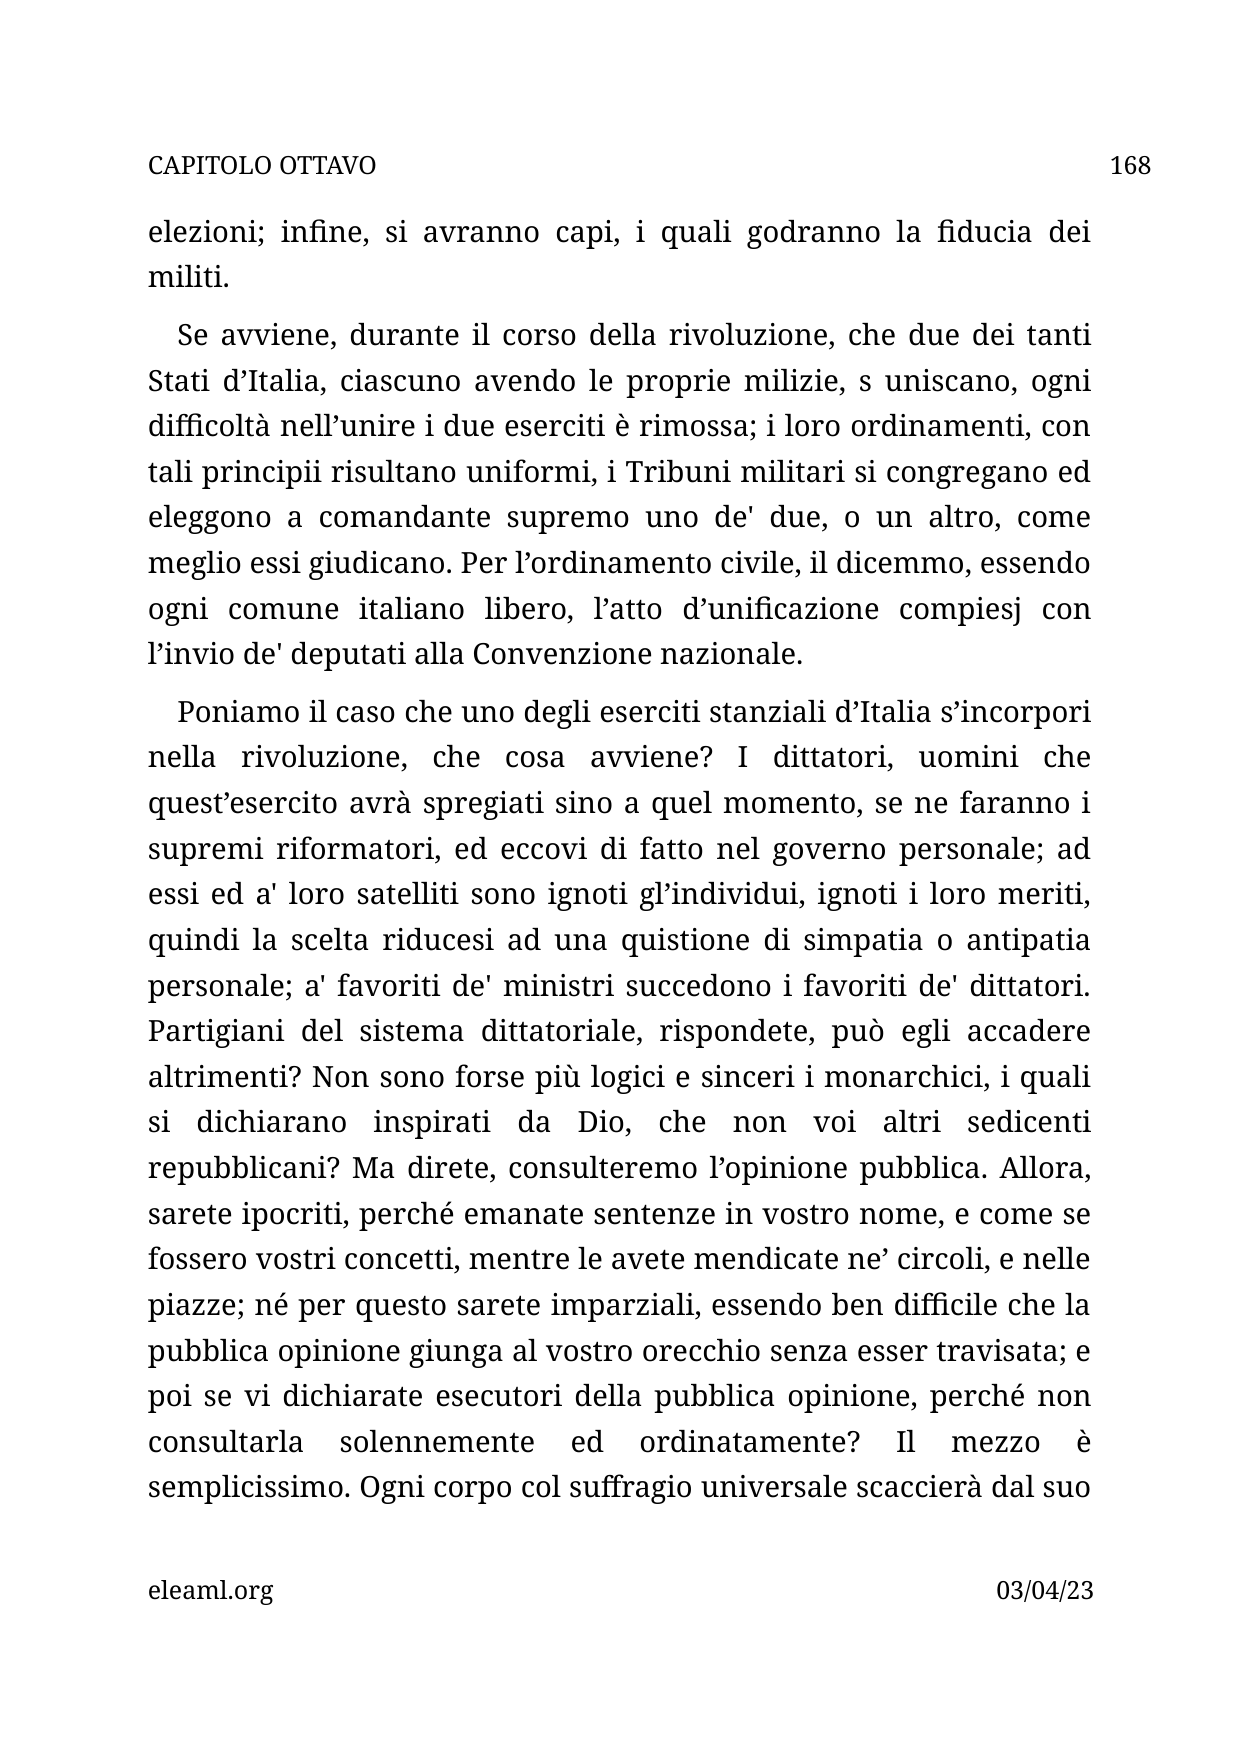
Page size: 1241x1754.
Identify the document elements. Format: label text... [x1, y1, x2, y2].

text Se avviene, durante il corso della rivoluzione, che due dei tanti Stati d’Italia, ciascuno avendo le proprie milizie, s uniscano, ogni difficoltà nell’unire i due eserciti è rimossa; i loro ordinamenti, con tali principii risultano uniformi, i Tribuni militari si congregano ed eleggono a comandante supremo uno de' due, o un altro, come meglio essi giudicano. Per l’ordinamento civile, il dicemmo, essendo ogni comune italiano libero, l’atto d’unificazione compiesj con l’invio de' deputati alla Convenzione nazionale. [148, 314, 1093, 673]
text Poniamo il caso che uno degli eserciti stanziali d’Italia s’incorpori nella rivoluzione, che cosa avviene? I dittatori, uomini che quest’esercito avrà spregiati sino a quel momento, se ne faranno i supremi riformatori, ed eccovi di fatto nel governo personale; ad essi ed a' loro satelliti sono ignoti gl’individui, ignoti i loro meriti, quindi la scelta riducesi ad una quistione di simpatia o antipatia personale; a' favoriti de' ministri succedono i favoriti de' dittatori. Partigiani del sistema dittatoriale, rispondete, può egli accadere altrimenti? Non sono forse più logici e sinceri i monarchici, i quali si dichiarano inspirati da Dio, che non voi altri sedicenti repubblicani? Ma direte, consulteremo l’opinione pubblica. Allora, sarete ipocriti, perché emanate sentenze in vostro nome, e come se fossero vostri concetti, mentre le avete mendicate ne’ circoli, e nelle piazze; né per questo sarete imparziali, essendo ben difficile che la pubblica opinione giunga al vostro orecchio senza esser travisata; e poi se vi dichiarate esecutori della pubblica opinione, perché non consultarla solennemente ed ordinatamente? Il mezzo è semplicissimo. Ogni corpo col suffragio universale scaccierà dal suo [148, 691, 1093, 1506]
text elezioni; infine, si avranno capi, i quali godranno la fiducia dei militi. [148, 211, 1093, 296]
